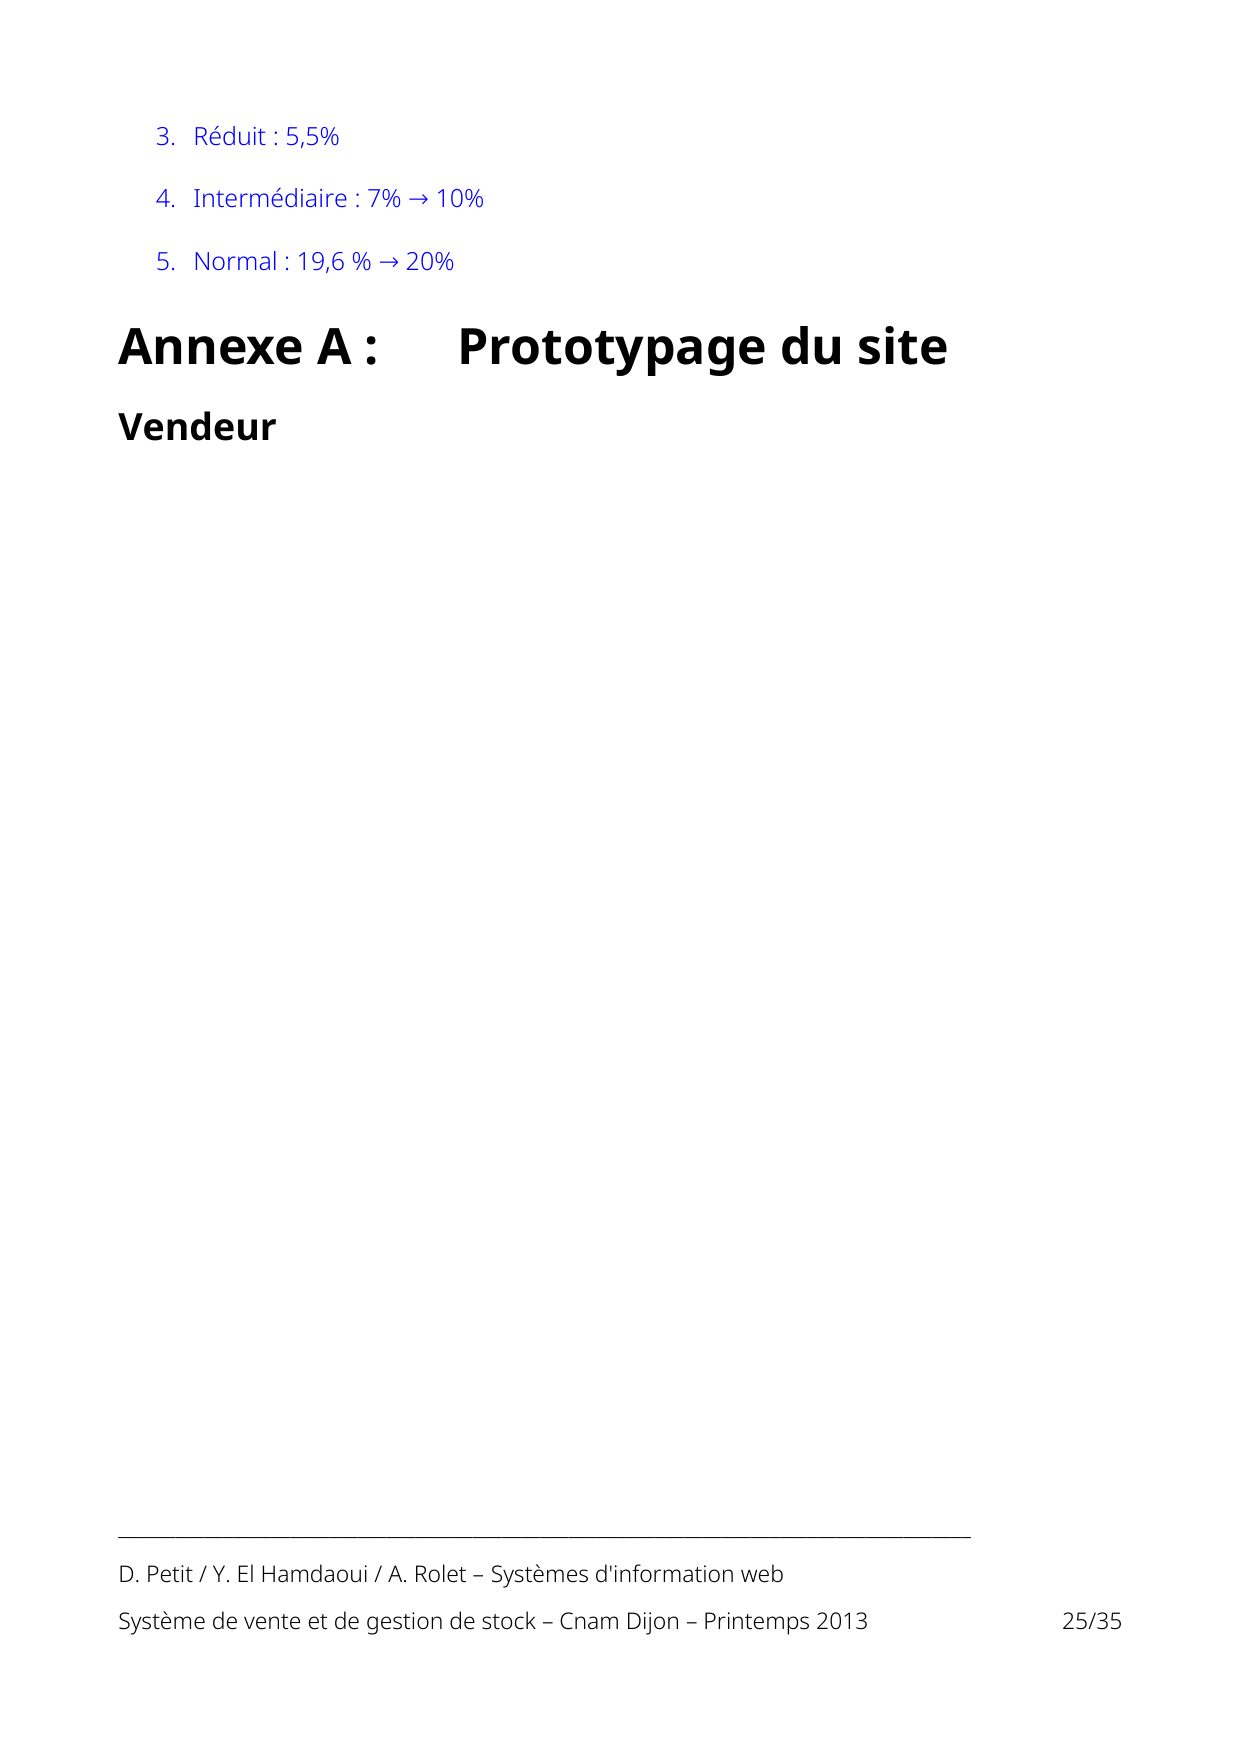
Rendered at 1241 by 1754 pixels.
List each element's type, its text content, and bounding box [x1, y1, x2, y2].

list Normal : 19,6 % → 20% [156, 244, 1122, 278]
list Réduit : 5,5% [156, 118, 1122, 152]
list Intermédiaire : 7% → 10% [156, 181, 1122, 215]
text Vendeur [118, 400, 1122, 451]
subtitle Prototypage du site [118, 311, 1122, 379]
